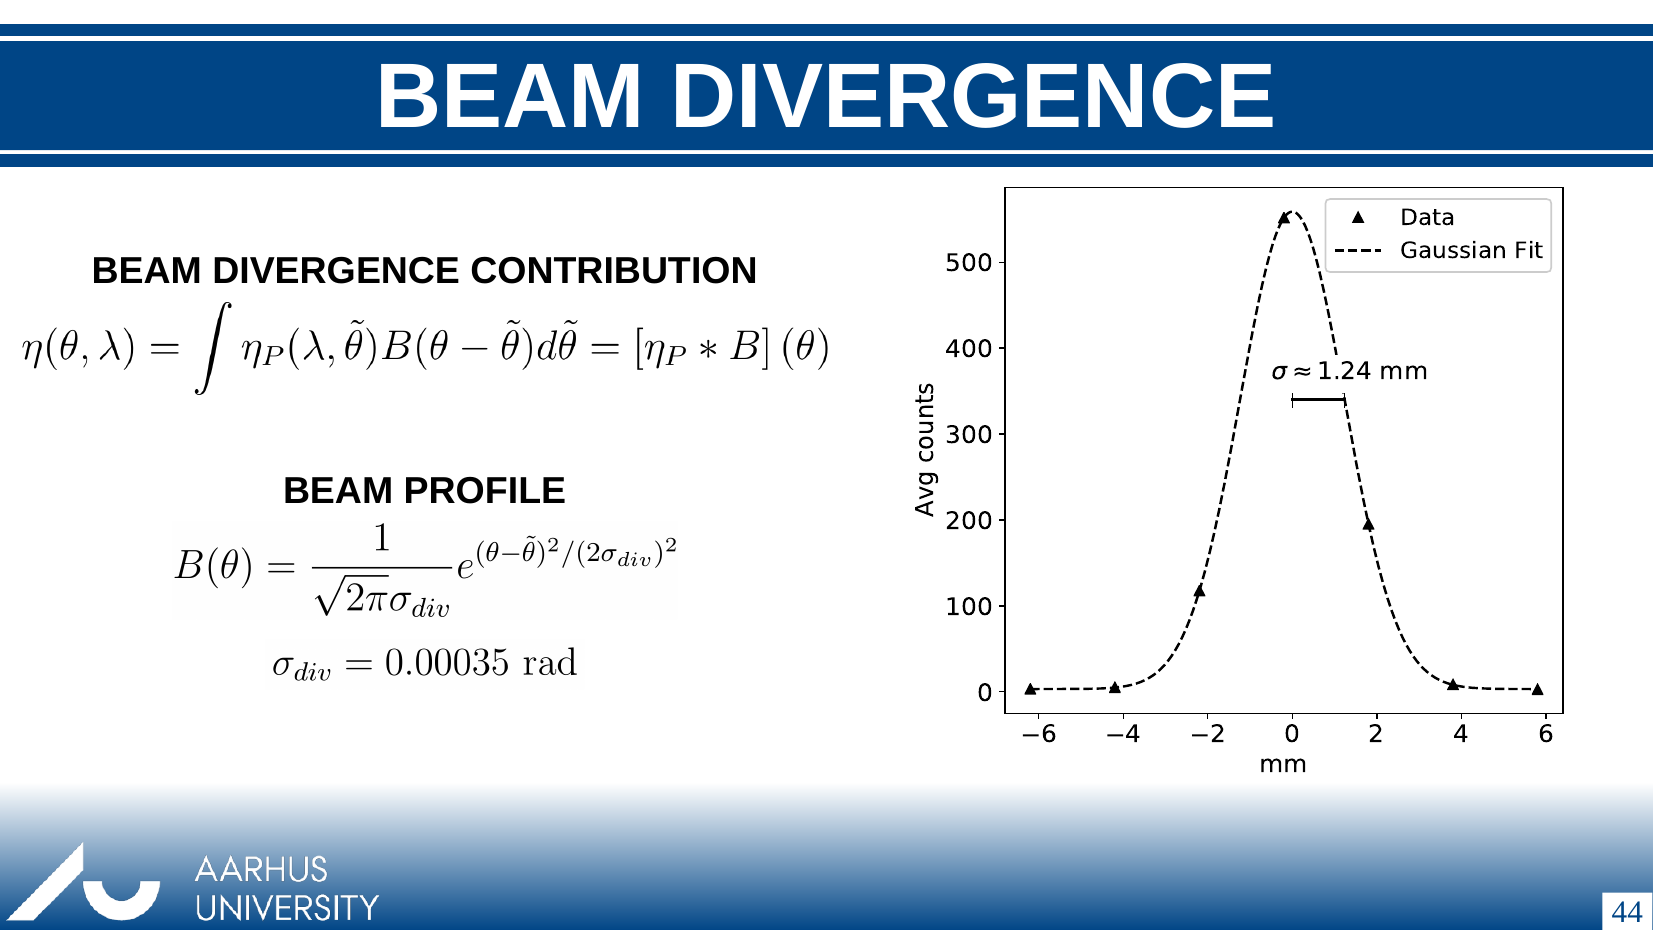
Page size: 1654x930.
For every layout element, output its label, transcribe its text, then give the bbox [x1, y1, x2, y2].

picture [172, 521, 678, 620]
picture [5, 841, 414, 928]
picture [915, 167, 1635, 778]
picture [16, 292, 833, 404]
picture [265, 639, 585, 691]
text_box BEAM PROFILE [268, 462, 582, 520]
text_box BEAM DIVERGENCE CONTRIBUTION [76, 242, 773, 300]
title BEAM DIVERGENCE [0, 41, 1653, 151]
